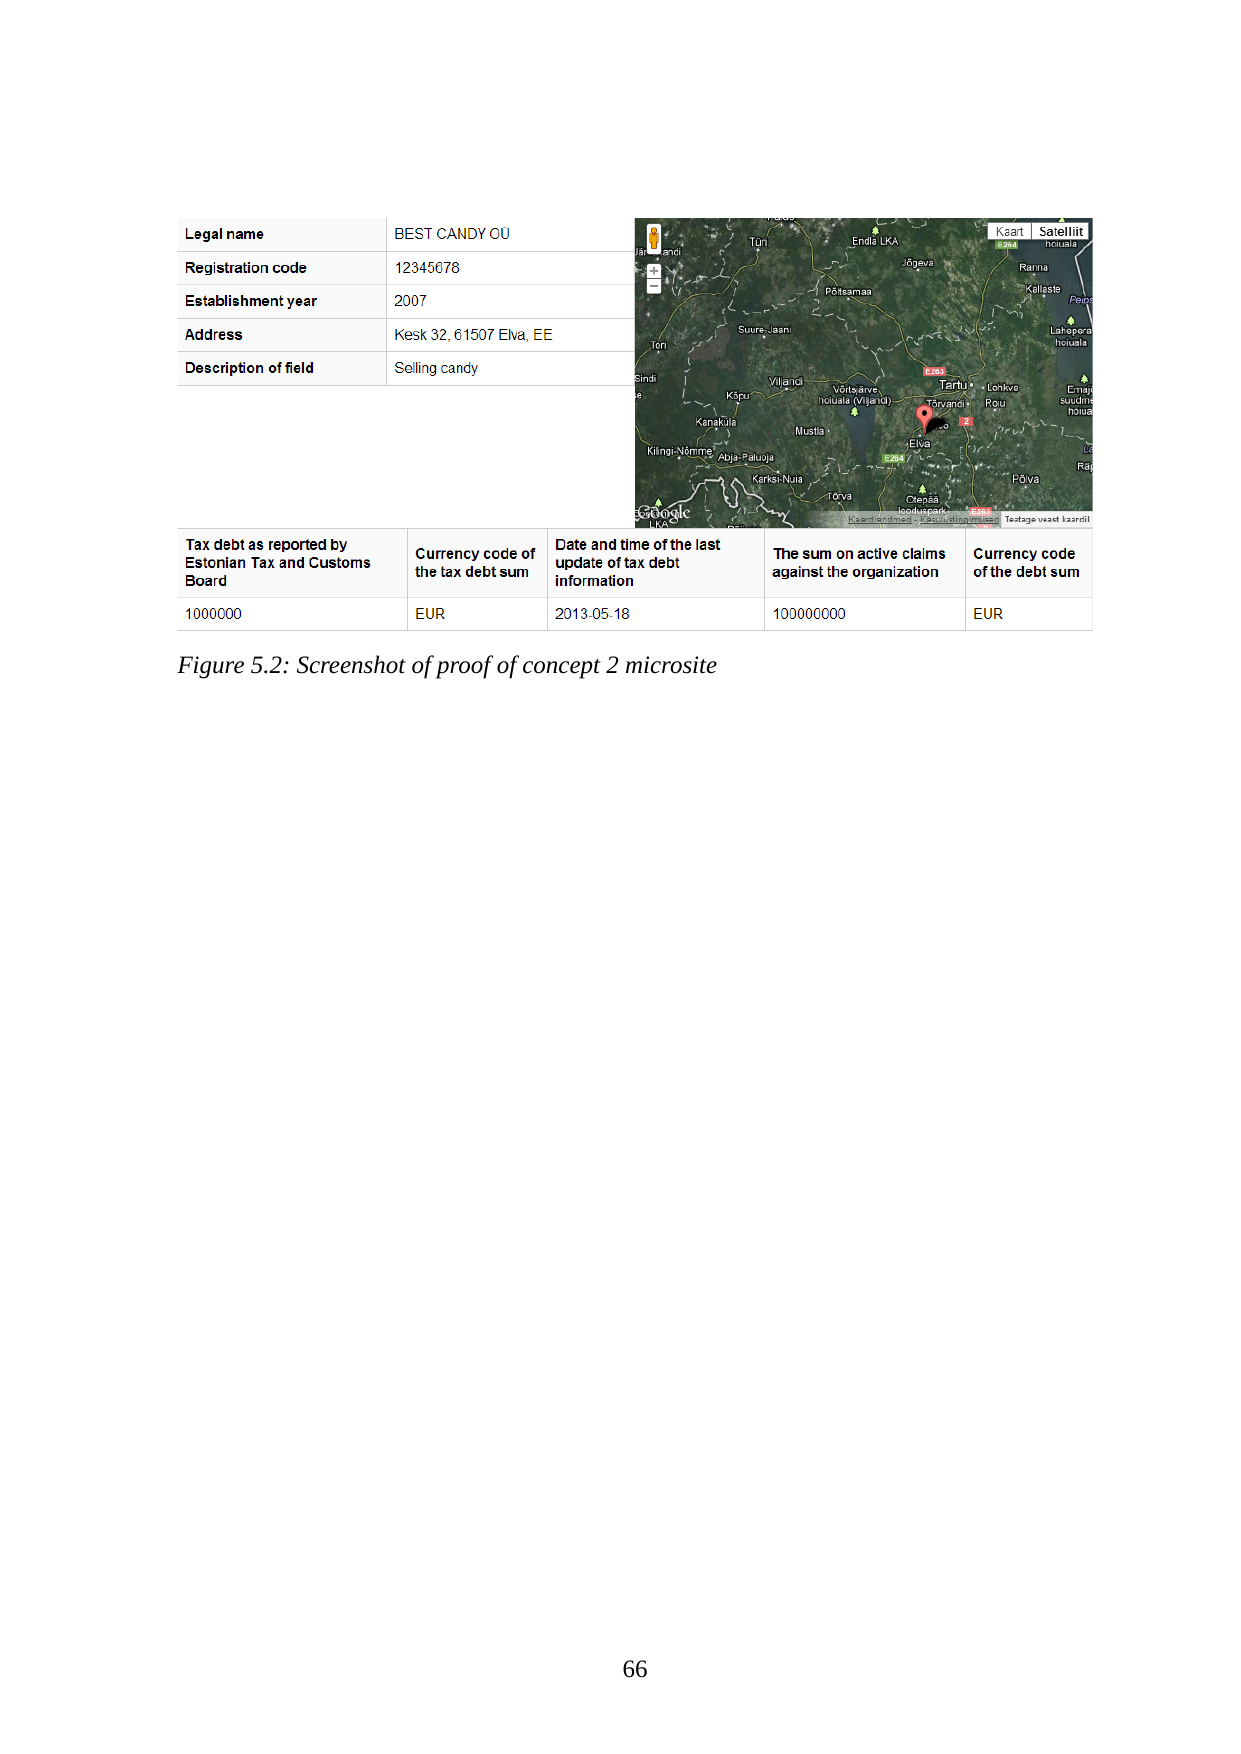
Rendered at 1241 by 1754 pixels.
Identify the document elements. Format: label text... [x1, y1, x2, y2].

text Figure 6.2: Screenshot of proof of concept 2 microsite [177, 636, 1093, 679]
picture [177, 218, 1093, 636]
